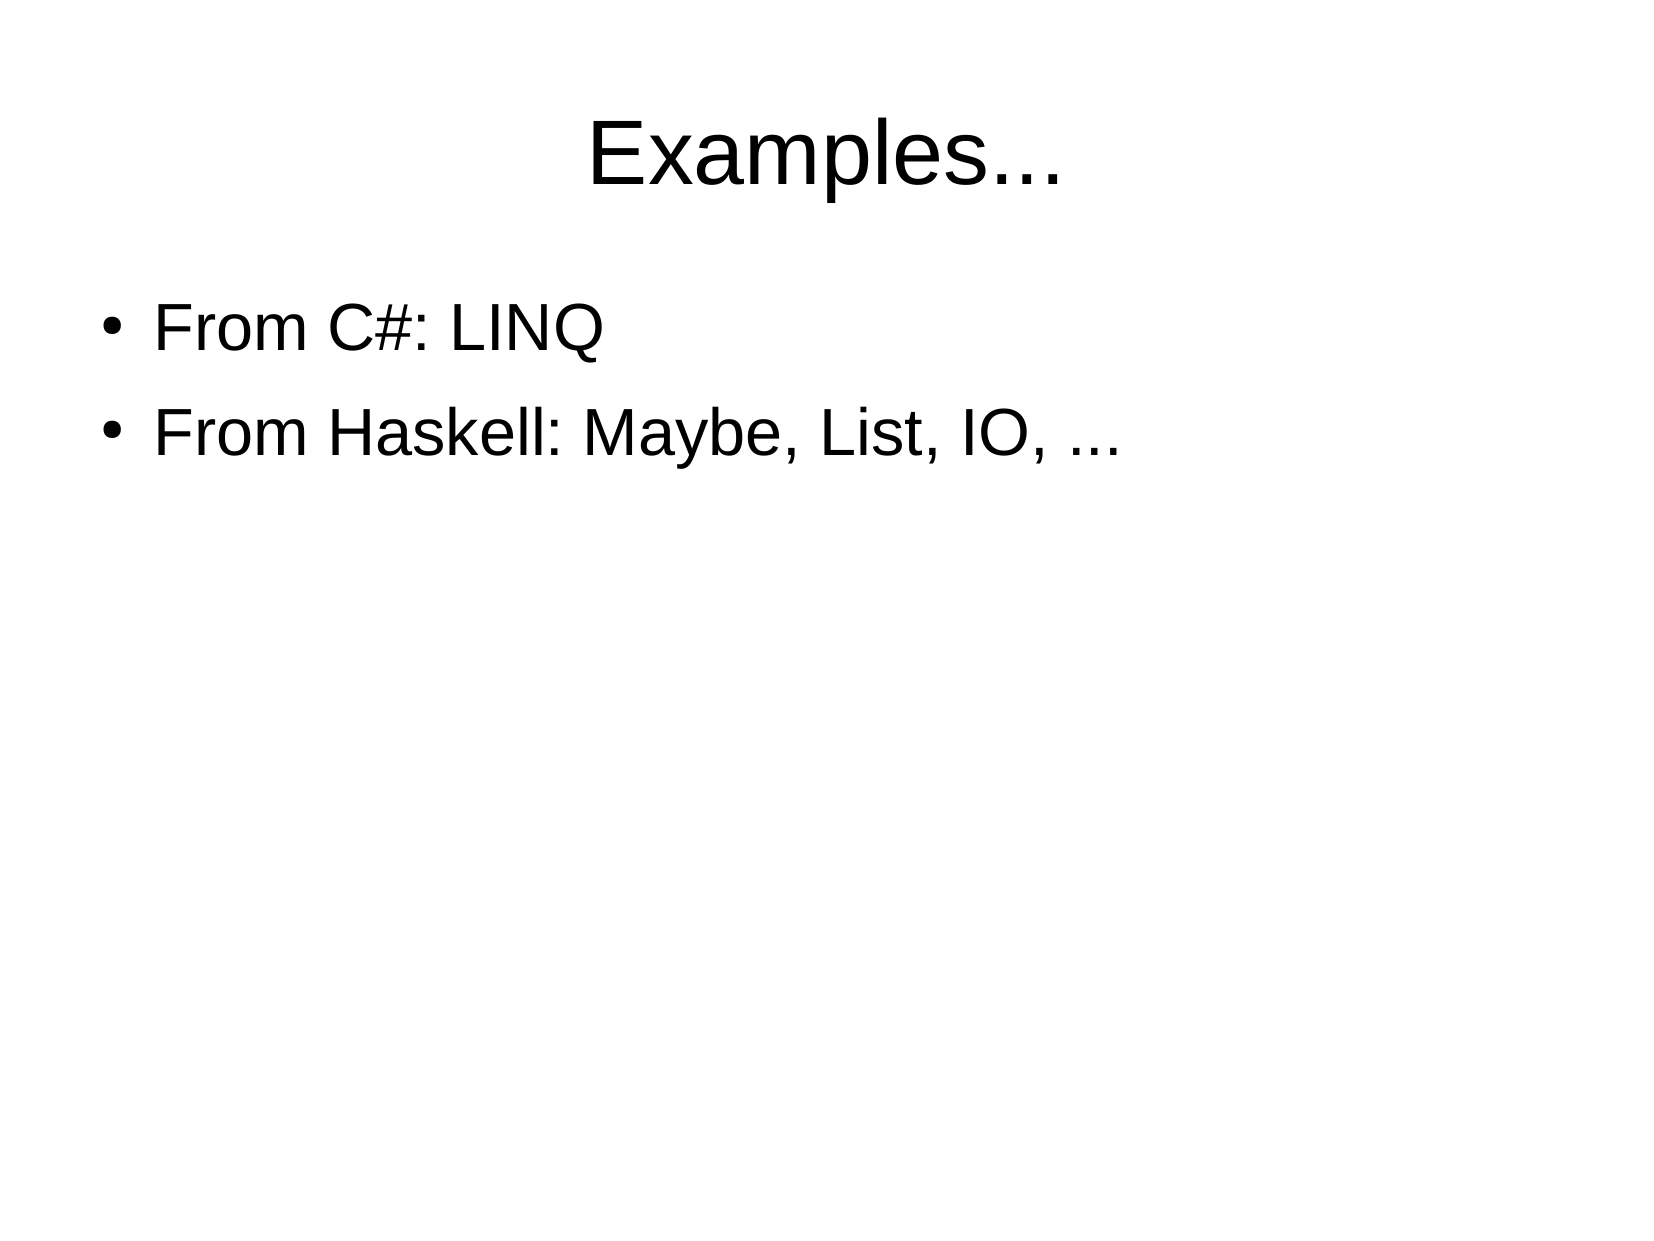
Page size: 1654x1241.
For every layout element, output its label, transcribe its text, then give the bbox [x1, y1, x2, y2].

title Examples... [82, 49, 1571, 257]
list From C#: LINQ From Haskell: Maybe, List, IO, ... [82, 290, 1571, 1010]
